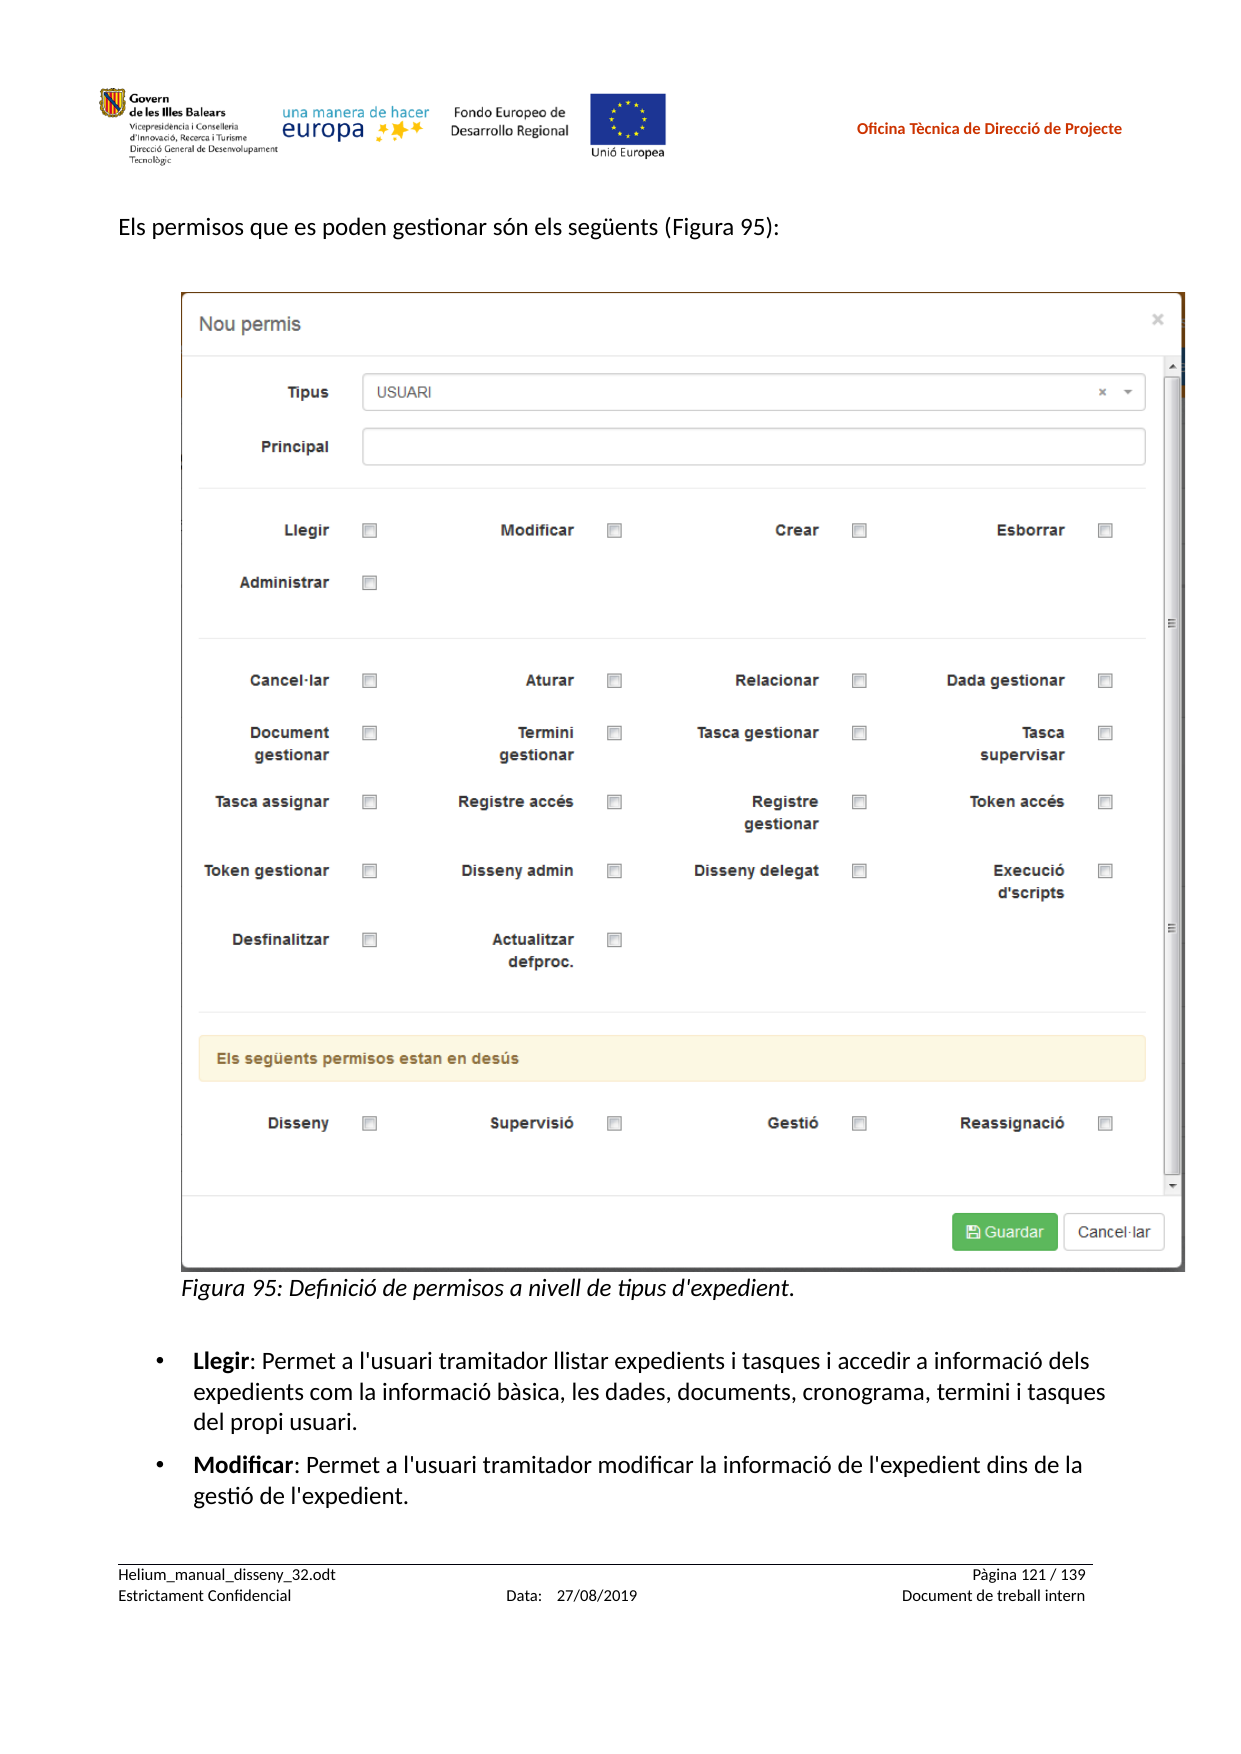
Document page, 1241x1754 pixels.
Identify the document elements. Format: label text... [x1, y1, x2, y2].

text Figura 95: Definició de permisos a nivell de tipus d'expedient. [181, 1272, 1185, 1302]
text Els permisos que es poden gestionar són els següents (Figura 95): [118, 211, 1122, 241]
picture [181, 292, 1185, 1272]
list Modificar: Permet a l'usuari tramitador modificar la informació de l'expedient dins de la gestió de l'expedient. [156, 1449, 1122, 1511]
picture [99, 87, 668, 166]
list Llegir: Permet a l'usuari tramitador llistar expedients i tasques i accedir a informació dels expedients com la informació bàsica, les dades, documents, cronograma, termini i tasques del propi usuari. [156, 1345, 1122, 1437]
